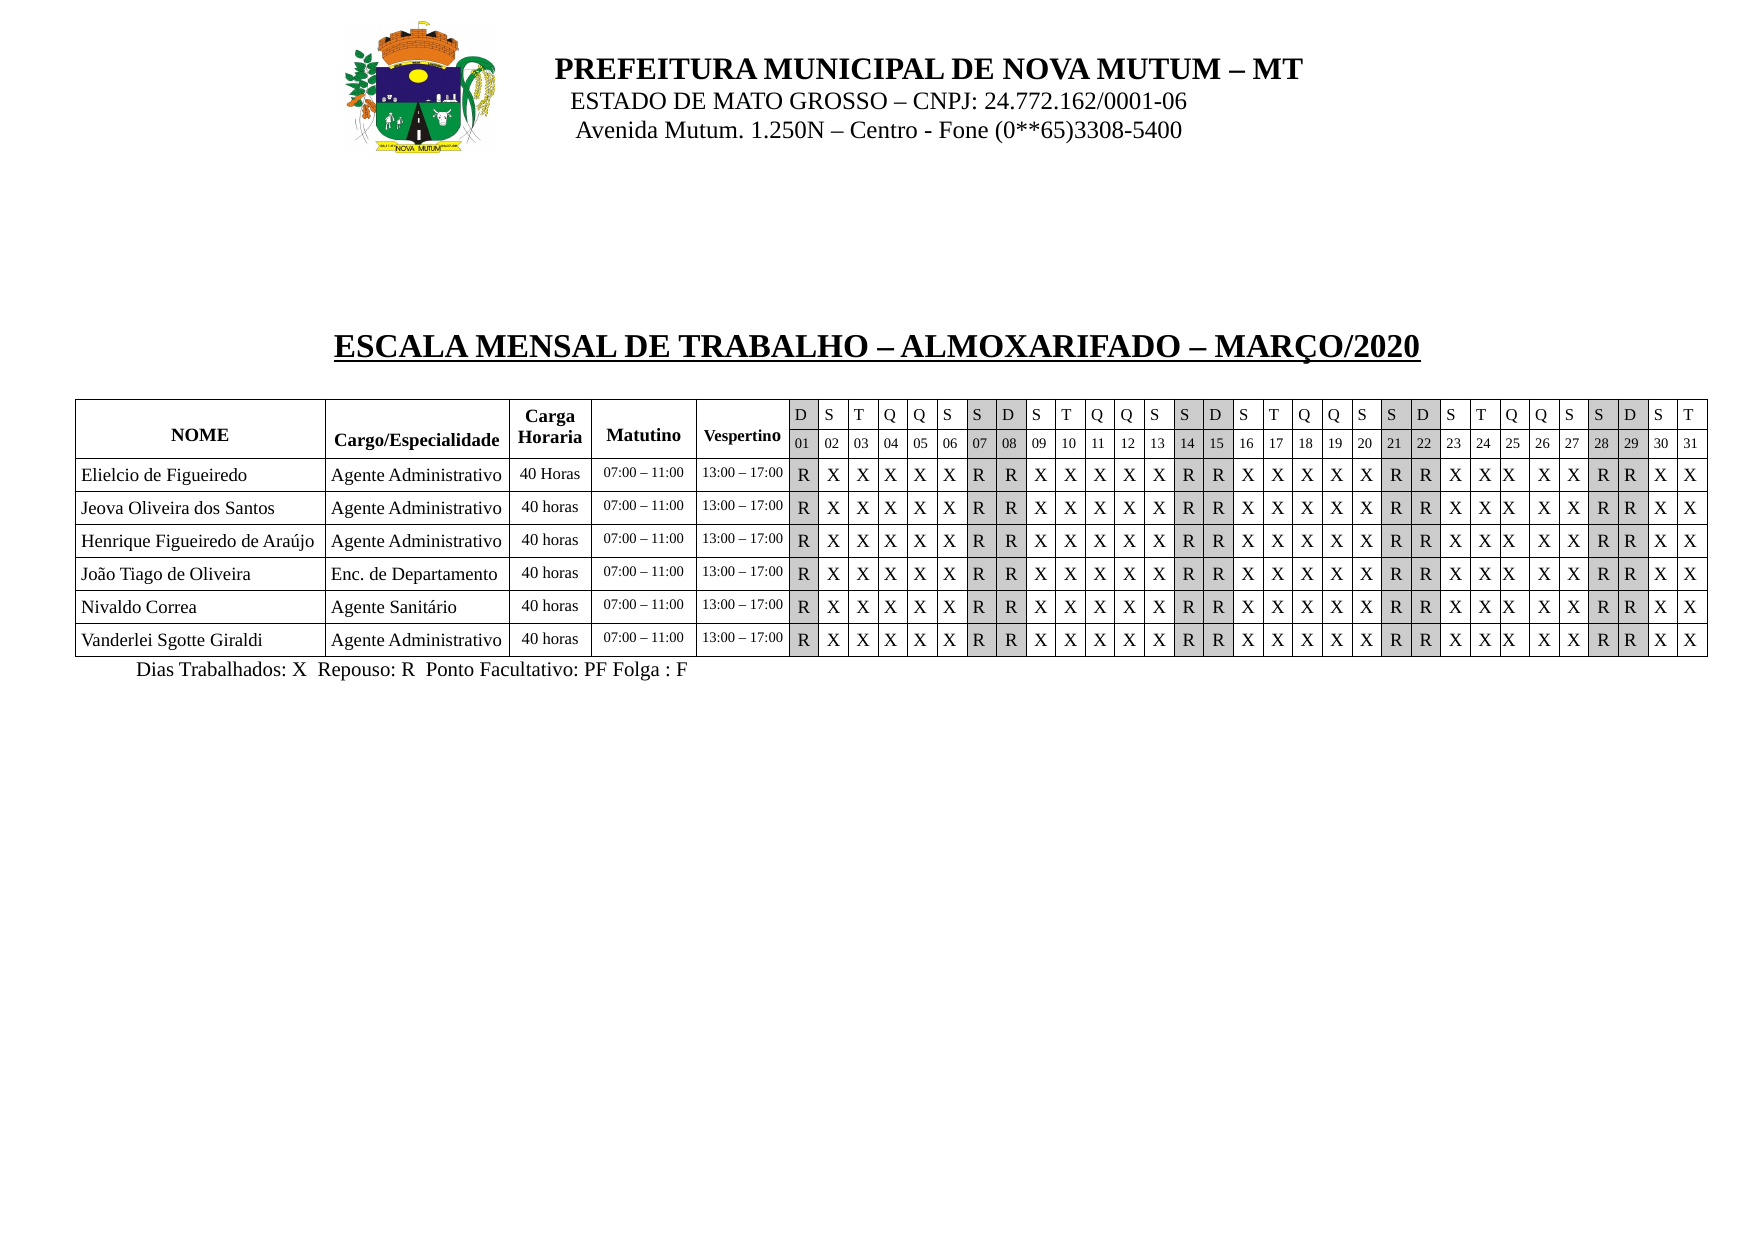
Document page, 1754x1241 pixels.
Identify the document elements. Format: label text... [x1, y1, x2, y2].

table_cell 13:00 – 17:00 [697, 459, 789, 491]
table_cell 19 [1323, 430, 1352, 458]
table_cell X [879, 492, 907, 524]
table_cell João Tiago de Oliveira [76, 558, 325, 590]
table_cell X [1501, 591, 1529, 623]
table_header D [1619, 400, 1648, 429]
table_header D [790, 400, 818, 429]
table_cell X [1115, 558, 1144, 590]
table_cell R [997, 492, 1026, 524]
table_cell X [1501, 492, 1529, 524]
table_cell R [790, 492, 818, 524]
table_header S [1441, 400, 1470, 429]
table_cell R [790, 459, 818, 491]
table_cell R [1619, 459, 1648, 491]
table_cell X [1145, 459, 1174, 491]
table_cell 20 [1353, 430, 1381, 458]
table_cell X [1323, 492, 1352, 524]
table_cell 25 [1501, 430, 1529, 458]
table_cell 18 [1293, 430, 1322, 458]
table_cell X [1115, 591, 1144, 623]
table_cell X [1560, 591, 1588, 623]
table_header D [1204, 400, 1233, 429]
table_cell R [1589, 459, 1618, 491]
table_header D [997, 400, 1026, 429]
table_cell 13:00 – 17:00 [697, 624, 789, 656]
table_header T [849, 400, 878, 429]
table_header Q [1293, 400, 1322, 429]
table_header S [1234, 400, 1263, 429]
table_cell X [1501, 558, 1529, 590]
table_cell X [1560, 525, 1588, 557]
table_cell R [790, 558, 818, 590]
table_cell X [1323, 459, 1352, 491]
table_cell R [1382, 492, 1411, 524]
table_cell X [1056, 525, 1085, 557]
picture [345, 21, 496, 153]
table_cell X [1471, 624, 1500, 656]
table_cell X [1027, 624, 1055, 656]
text ESCALA MENSAL DE TRABALHO – ALMOXARIFADO – MARÇO/2020 [118, 327, 1636, 365]
table_cell Enc. de Departamento [326, 558, 509, 590]
table_cell X [938, 525, 967, 557]
table_cell 01 [790, 430, 818, 458]
table_cell X [1027, 525, 1055, 557]
table_cell X [1027, 459, 1055, 491]
table_cell Henrique Figueiredo de Araújo [76, 525, 325, 557]
table_cell Agente Administrativo [326, 525, 509, 557]
table_cell R [1589, 558, 1618, 590]
table_cell 26 [1530, 430, 1559, 458]
table_cell 40 horas [510, 492, 591, 524]
table_cell X [1353, 525, 1381, 557]
table_cell X [1323, 591, 1352, 623]
table_header Q [1501, 400, 1529, 429]
table_cell 24 [1471, 430, 1500, 458]
table_cell X [849, 492, 878, 524]
table_cell X [1530, 558, 1559, 590]
table_cell 14 [1175, 430, 1203, 458]
table_header S [1145, 400, 1174, 429]
table_cell X [849, 591, 878, 623]
table_cell X [1115, 624, 1144, 656]
table_cell 13:00 – 17:00 [697, 492, 789, 524]
table_cell X [849, 459, 878, 491]
table_cell X [1471, 459, 1500, 491]
table_cell X [1530, 459, 1559, 491]
table_cell R [1619, 624, 1648, 656]
table_cell R [790, 624, 818, 656]
table_cell Jeova Oliveira dos Santos [76, 492, 325, 524]
table_cell R [968, 525, 996, 557]
table_cell R [1589, 591, 1618, 623]
table_cell X [1323, 525, 1352, 557]
table_cell 04 [879, 430, 907, 458]
table_header NOME [76, 400, 325, 458]
table_cell X [1471, 492, 1500, 524]
table_cell X [1086, 624, 1114, 656]
table_cell X [1678, 591, 1707, 623]
table_header S [1649, 400, 1677, 429]
table_cell R [1204, 624, 1233, 656]
table_cell R [1204, 492, 1233, 524]
table_cell X [908, 459, 937, 491]
table_cell X [1086, 591, 1114, 623]
table_cell 07:00 – 11:00 [592, 492, 696, 524]
table_cell R [997, 624, 1026, 656]
table_cell X [1560, 459, 1588, 491]
table_cell X [1056, 492, 1085, 524]
table_cell X [819, 525, 848, 557]
table_cell X [908, 591, 937, 623]
table_cell X [1560, 624, 1588, 656]
table_cell X [1234, 492, 1263, 524]
table_header Cargo/Especialidade [326, 400, 509, 458]
table_cell R [997, 558, 1026, 590]
table_cell 40 horas [510, 624, 591, 656]
table_cell X [1353, 459, 1381, 491]
table_cell X [1471, 525, 1500, 557]
table_cell 13 [1145, 430, 1174, 458]
table_cell X [1056, 459, 1085, 491]
table_cell 40 Horas [510, 459, 591, 491]
table_cell R [968, 624, 996, 656]
table_cell X [1293, 525, 1322, 557]
table_cell R [1175, 525, 1203, 557]
table_cell 08 [997, 430, 1026, 458]
table_cell X [1234, 525, 1263, 557]
table_cell R [1619, 492, 1648, 524]
table_cell 07:00 – 11:00 [592, 624, 696, 656]
table_cell R [1589, 492, 1618, 524]
table_cell 40 horas [510, 591, 591, 623]
table_cell R [968, 459, 996, 491]
table_cell Agente Administrativo [326, 492, 509, 524]
table_cell R [1412, 558, 1440, 590]
table_cell R [1204, 525, 1233, 557]
table_header S [1589, 400, 1618, 429]
table_cell X [1530, 525, 1559, 557]
table_cell R [1619, 558, 1648, 590]
table_cell 03 [849, 430, 878, 458]
table_cell X [1471, 558, 1500, 590]
table_cell X [1234, 459, 1263, 491]
table_cell 13:00 – 17:00 [697, 525, 789, 557]
table_header Carga Horaria [510, 400, 591, 458]
table_cell X [1234, 624, 1263, 656]
table_cell 12 [1115, 430, 1144, 458]
table_cell X [849, 525, 878, 557]
table_cell X [819, 558, 848, 590]
table_cell R [1589, 624, 1618, 656]
table_cell X [819, 459, 848, 491]
table_cell X [1264, 558, 1292, 590]
table_cell 21 [1382, 430, 1411, 458]
table_header T [1678, 400, 1707, 429]
table_cell X [1353, 492, 1381, 524]
table_cell X [1115, 492, 1144, 524]
table_cell R [1412, 492, 1440, 524]
table_cell X [1264, 525, 1292, 557]
table_cell X [1027, 492, 1055, 524]
table_cell 28 [1589, 430, 1618, 458]
table_cell R [968, 591, 996, 623]
table_cell Vanderlei Sgotte Giraldi [76, 624, 325, 656]
table_cell R [1412, 525, 1440, 557]
table_cell 17 [1264, 430, 1292, 458]
table_cell X [1086, 492, 1114, 524]
table_cell X [1649, 624, 1677, 656]
table_cell X [1353, 624, 1381, 656]
table_cell X [938, 459, 967, 491]
table_cell X [1086, 525, 1114, 557]
table_header Q [879, 400, 907, 429]
table_cell R [790, 525, 818, 557]
table_header S [1560, 400, 1588, 429]
table_cell X [879, 525, 907, 557]
table_cell 23 [1441, 430, 1470, 458]
table_cell X [1530, 591, 1559, 623]
table_cell X [1530, 492, 1559, 524]
table_cell 30 [1649, 430, 1677, 458]
table_cell X [1530, 624, 1559, 656]
table_cell 40 horas [510, 558, 591, 590]
table_cell X [1145, 624, 1174, 656]
table_cell X [1501, 624, 1529, 656]
table_cell R [1382, 591, 1411, 623]
table_cell X [1441, 591, 1470, 623]
table_cell X [879, 591, 907, 623]
table_cell R [1382, 558, 1411, 590]
table_cell 07 [968, 430, 996, 458]
table_cell R [1382, 459, 1411, 491]
table_header S [1382, 400, 1411, 429]
table_cell X [1086, 558, 1114, 590]
table_cell X [908, 492, 937, 524]
table_cell R [1175, 591, 1203, 623]
table_cell X [1293, 591, 1322, 623]
table_cell X [908, 558, 937, 590]
table_cell X [1056, 558, 1085, 590]
table_cell Agente Sanitário [326, 591, 509, 623]
table_cell X [849, 558, 878, 590]
table_cell 10 [1056, 430, 1085, 458]
table_cell 05 [908, 430, 937, 458]
table_cell X [1027, 558, 1055, 590]
table_cell R [1382, 624, 1411, 656]
table_cell X [1560, 492, 1588, 524]
table_cell X [1115, 525, 1144, 557]
table_cell R [1204, 558, 1233, 590]
table_cell X [1293, 459, 1322, 491]
table_cell R [968, 558, 996, 590]
table_cell X [1234, 558, 1263, 590]
table_cell X [1353, 558, 1381, 590]
table_header Q [1530, 400, 1559, 429]
text Dias Trabalhados: X Repouso: R Ponto Facultativo: PF Folga : F [136, 657, 1636, 681]
table_cell X [1649, 459, 1677, 491]
table_header S [1027, 400, 1055, 429]
table_cell Agente Administrativo [326, 624, 509, 656]
table_cell R [968, 492, 996, 524]
table_header T [1471, 400, 1500, 429]
table_cell X [1056, 591, 1085, 623]
table_cell X [1234, 591, 1263, 623]
table_cell X [1293, 492, 1322, 524]
table_cell X [879, 459, 907, 491]
table_cell X [1027, 591, 1055, 623]
table_cell 13:00 – 17:00 [697, 591, 789, 623]
table_cell X [1441, 492, 1470, 524]
table_cell R [997, 591, 1026, 623]
table_cell 15 [1204, 430, 1233, 458]
table_cell X [1678, 525, 1707, 557]
table_header S [968, 400, 996, 429]
table_header Vespertino [697, 400, 789, 458]
table_cell R [1619, 525, 1648, 557]
table_cell X [1145, 525, 1174, 557]
table_cell X [1649, 591, 1677, 623]
table_cell 07:00 – 11:00 [592, 558, 696, 590]
table_cell X [1678, 459, 1707, 491]
table_cell X [1115, 459, 1144, 491]
table_cell X [938, 492, 967, 524]
table_cell X [1145, 558, 1174, 590]
table_cell R [1175, 558, 1203, 590]
table_cell 06 [938, 430, 967, 458]
table_header S [1175, 400, 1203, 429]
table_cell R [1204, 591, 1233, 623]
table_cell 07:00 – 11:00 [592, 591, 696, 623]
table_header D [1412, 400, 1440, 429]
table_cell R [1412, 591, 1440, 623]
table_cell X [1323, 624, 1352, 656]
table_cell 07:00 – 11:00 [592, 525, 696, 557]
table_cell X [1649, 525, 1677, 557]
table_cell R [1412, 459, 1440, 491]
table_cell X [1264, 591, 1292, 623]
table_cell X [819, 624, 848, 656]
table_cell X [1441, 459, 1470, 491]
table_cell R [1619, 591, 1648, 623]
table_header S [938, 400, 967, 429]
table_cell X [1678, 558, 1707, 590]
table_cell X [1353, 591, 1381, 623]
table_cell R [1175, 459, 1203, 491]
table_header Q [1323, 400, 1352, 429]
table_header T [1056, 400, 1085, 429]
table_cell 16 [1234, 430, 1263, 458]
table_header S [819, 400, 848, 429]
table_cell Nivaldo Correa [76, 591, 325, 623]
table_header T [1264, 400, 1292, 429]
table_cell X [1441, 558, 1470, 590]
table_cell Agente Administrativo [326, 459, 509, 491]
table_header S [1353, 400, 1381, 429]
table_cell R [1412, 624, 1440, 656]
table_cell R [997, 525, 1026, 557]
table_cell 27 [1560, 430, 1588, 458]
table_cell X [879, 624, 907, 656]
table_cell 31 [1678, 430, 1707, 458]
table_cell X [1293, 624, 1322, 656]
table_cell 29 [1619, 430, 1648, 458]
table_cell 13:00 – 17:00 [697, 558, 789, 590]
table_header Matutino [592, 400, 696, 458]
table_cell X [1145, 591, 1174, 623]
table_cell Elielcio de Figueiredo [76, 459, 325, 491]
table_cell X [819, 591, 848, 623]
table_cell X [938, 624, 967, 656]
table_cell X [1678, 492, 1707, 524]
table_cell 22 [1412, 430, 1440, 458]
table_cell X [1264, 624, 1292, 656]
table_cell R [1175, 624, 1203, 656]
table_cell X [1501, 459, 1529, 491]
table_cell R [1589, 525, 1618, 557]
table_cell R [1382, 525, 1411, 557]
table_header Q [1086, 400, 1114, 429]
table_cell X [879, 558, 907, 590]
table_cell X [1441, 525, 1470, 557]
table_cell X [1649, 558, 1677, 590]
table_cell 07:00 – 11:00 [592, 459, 696, 491]
table_cell X [819, 492, 848, 524]
table_cell X [1323, 558, 1352, 590]
table_cell R [1175, 492, 1203, 524]
table_cell X [849, 624, 878, 656]
table_cell X [908, 624, 937, 656]
table_cell X [938, 591, 967, 623]
table_cell 02 [819, 430, 848, 458]
table_cell X [1441, 624, 1470, 656]
table_cell X [1560, 558, 1588, 590]
table_cell X [1501, 525, 1529, 557]
table_cell X [1678, 624, 1707, 656]
table_header Q [908, 400, 937, 429]
table_cell 40 horas [510, 525, 591, 557]
table_cell X [1264, 492, 1292, 524]
table_header Q [1115, 400, 1144, 429]
table_cell X [1264, 459, 1292, 491]
table_cell X [1649, 492, 1677, 524]
table_cell X [938, 558, 967, 590]
table_cell R [790, 591, 818, 623]
table_cell 09 [1027, 430, 1055, 458]
table_cell 11 [1086, 430, 1114, 458]
table_cell R [997, 459, 1026, 491]
table_cell X [908, 525, 937, 557]
table_cell X [1145, 492, 1174, 524]
table_cell X [1293, 558, 1322, 590]
table_cell R [1204, 459, 1233, 491]
table_cell X [1471, 591, 1500, 623]
table_cell X [1056, 624, 1085, 656]
table_cell X [1086, 459, 1114, 491]
